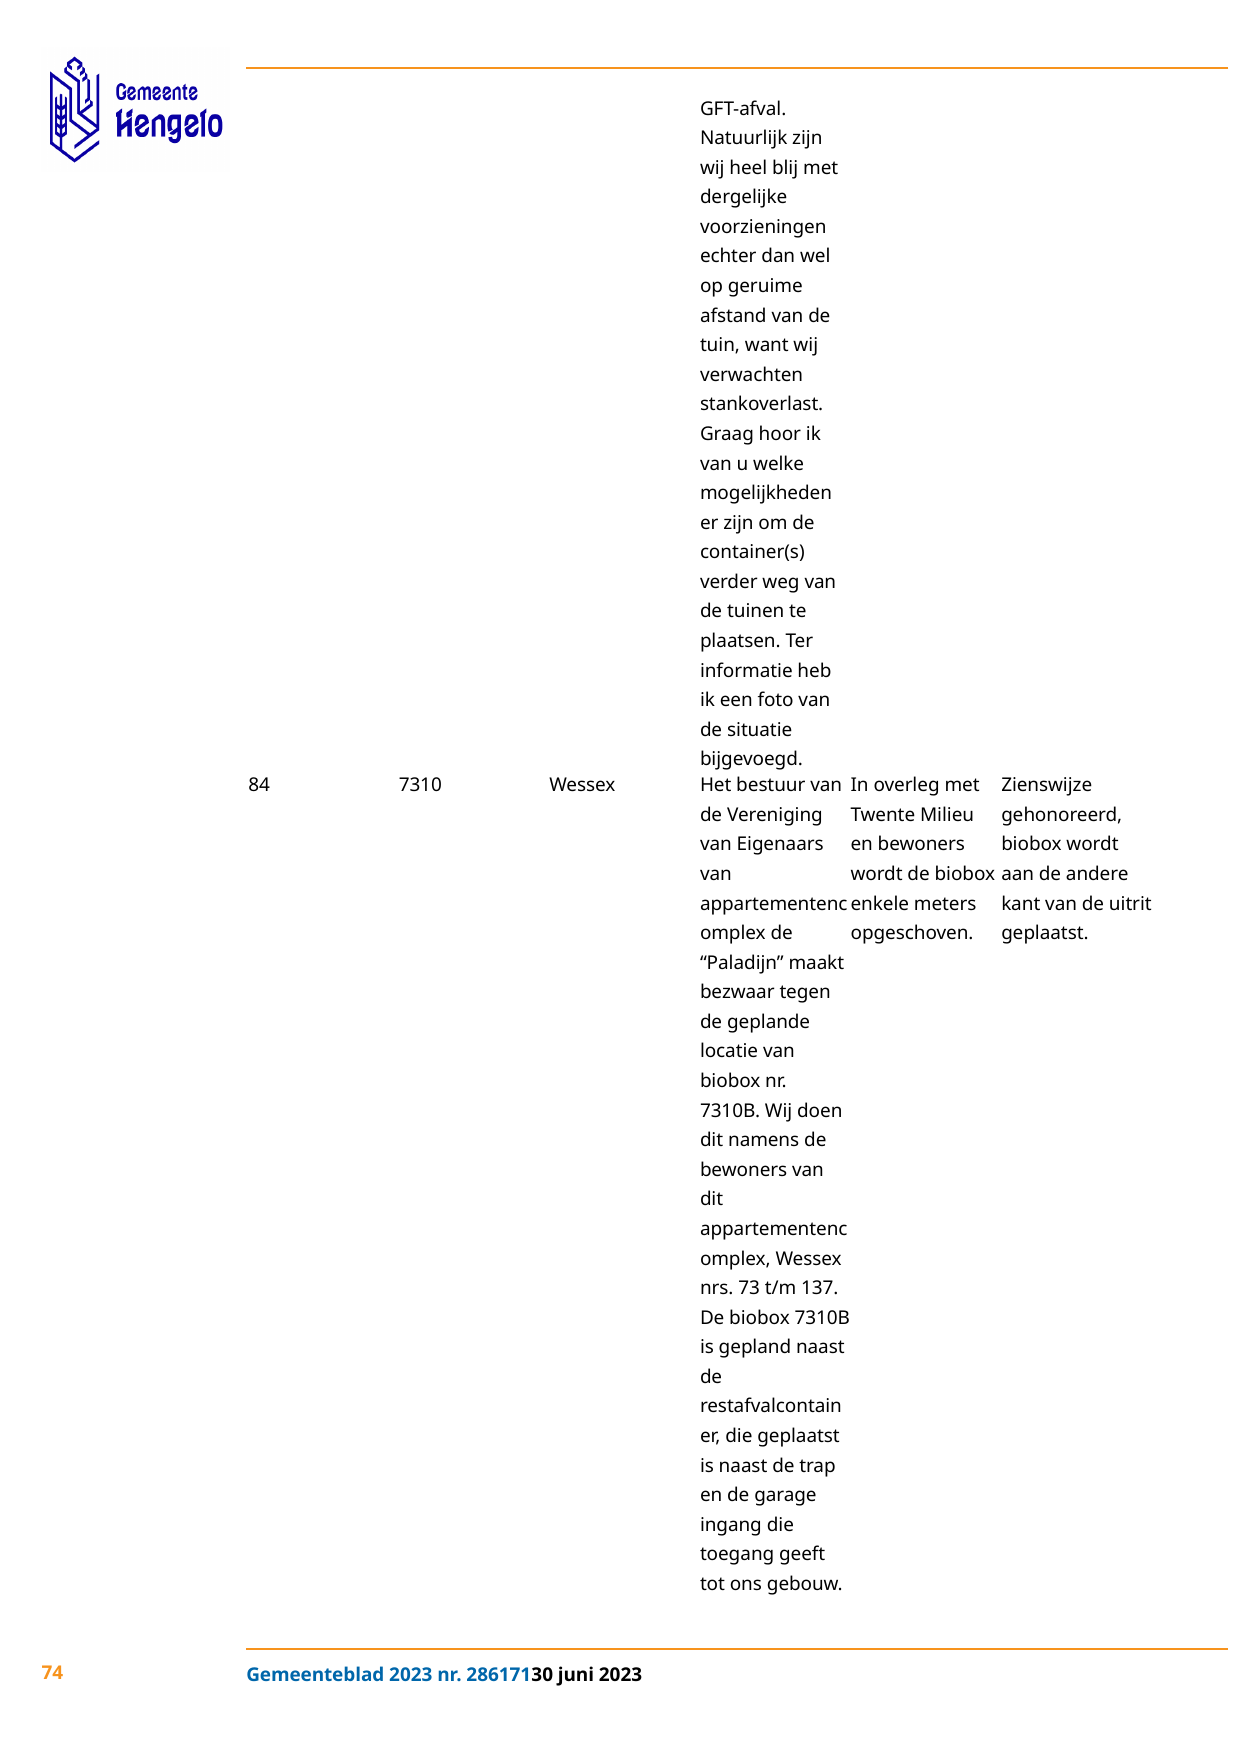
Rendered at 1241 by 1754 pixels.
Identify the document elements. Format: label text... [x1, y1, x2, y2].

table_cell Zienswijze gehonoreerd, biobox wordt aan de andere kant van de uitrit geplaatst. [1001, 771, 1152, 1596]
table_cell Wessex [549, 771, 700, 1596]
table_cell In overleg met Twente Milieu en bewoners wordt de biobox enkele meters opgeschoven. [850, 771, 1001, 1596]
table_cell [850, 95, 1001, 771]
picture [41, 47, 231, 172]
table_cell 84 [248, 771, 398, 1596]
table_cell [399, 95, 549, 771]
table_cell [1001, 95, 1152, 771]
table_cell 7310 [399, 771, 549, 1596]
table_cell Het bestuur van de Vereniging van Eigenaars van appartementencomplex de “Paladijn” maakt bezwaar tegen de geplande locatie van biobox nr. 7310B. Wij doen dit namens de bewoners van dit appartementencomplex, Wessex nrs. 73 t/m 137. De biobox 7310B is gepland naast de restafvalcontainer, die geplaatst is naast de trap en de garage ingang die toegang geeft tot ons gebouw. [700, 771, 850, 1596]
table_cell [549, 95, 700, 771]
table_cell [248, 95, 398, 771]
table_cell GFT-afval. Natuurlijk zijn wij heel blij met dergelijke voorzieningen echter dan wel op geruime afstand van de tuin, want wij verwachten stankoverlast. Graag hoor ik van u welke mogelijkheden er zijn om de container(s) verder weg van de tuinen te plaatsen. Ter informatie heb ik een foto van de situatie bijgevoegd. [700, 95, 850, 771]
